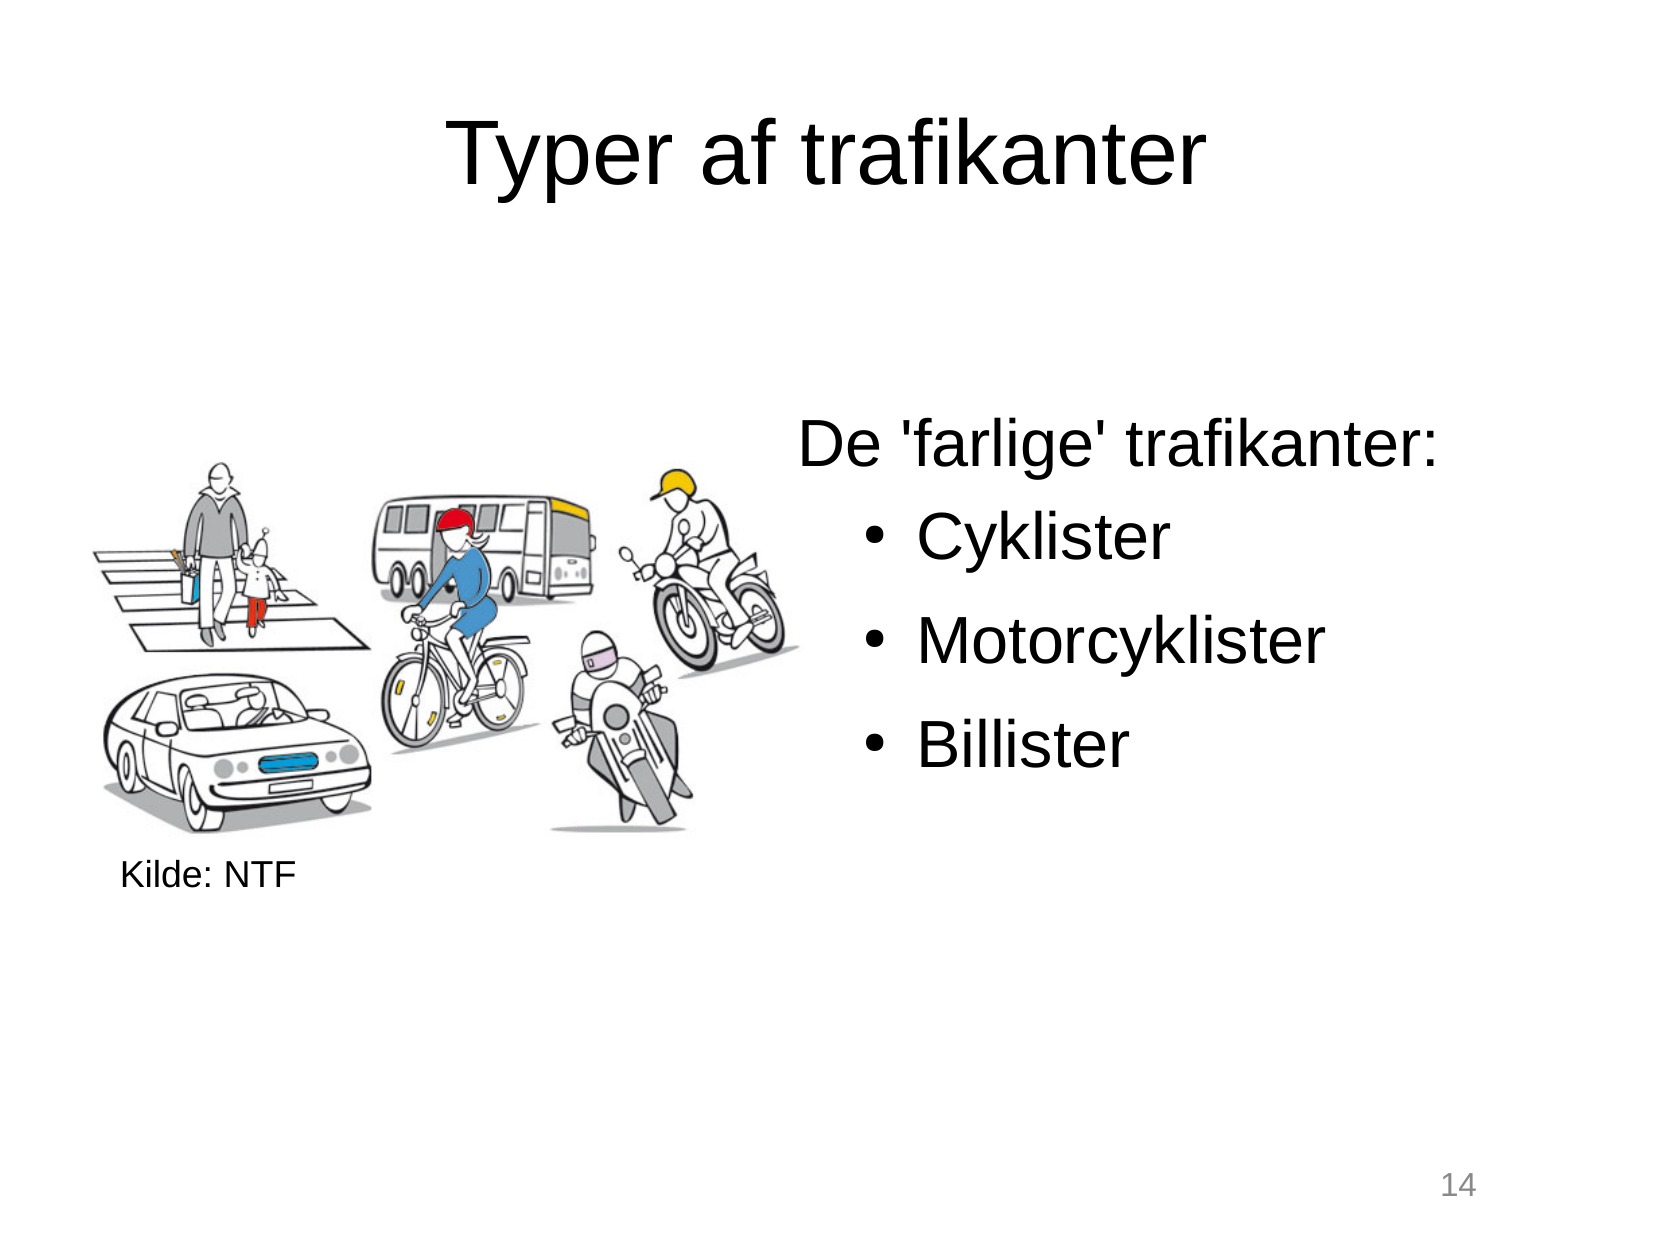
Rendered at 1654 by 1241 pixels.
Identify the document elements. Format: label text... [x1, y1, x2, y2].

picture [82, 461, 809, 838]
title Typer af trafikanter [82, 49, 1571, 257]
text_box De 'farlige' trafikanter: [726, 405, 1471, 496]
list Cyklister Motorcyklister Billister [845, 290, 1572, 1010]
text_box Kilde: NTF [105, 846, 376, 946]
